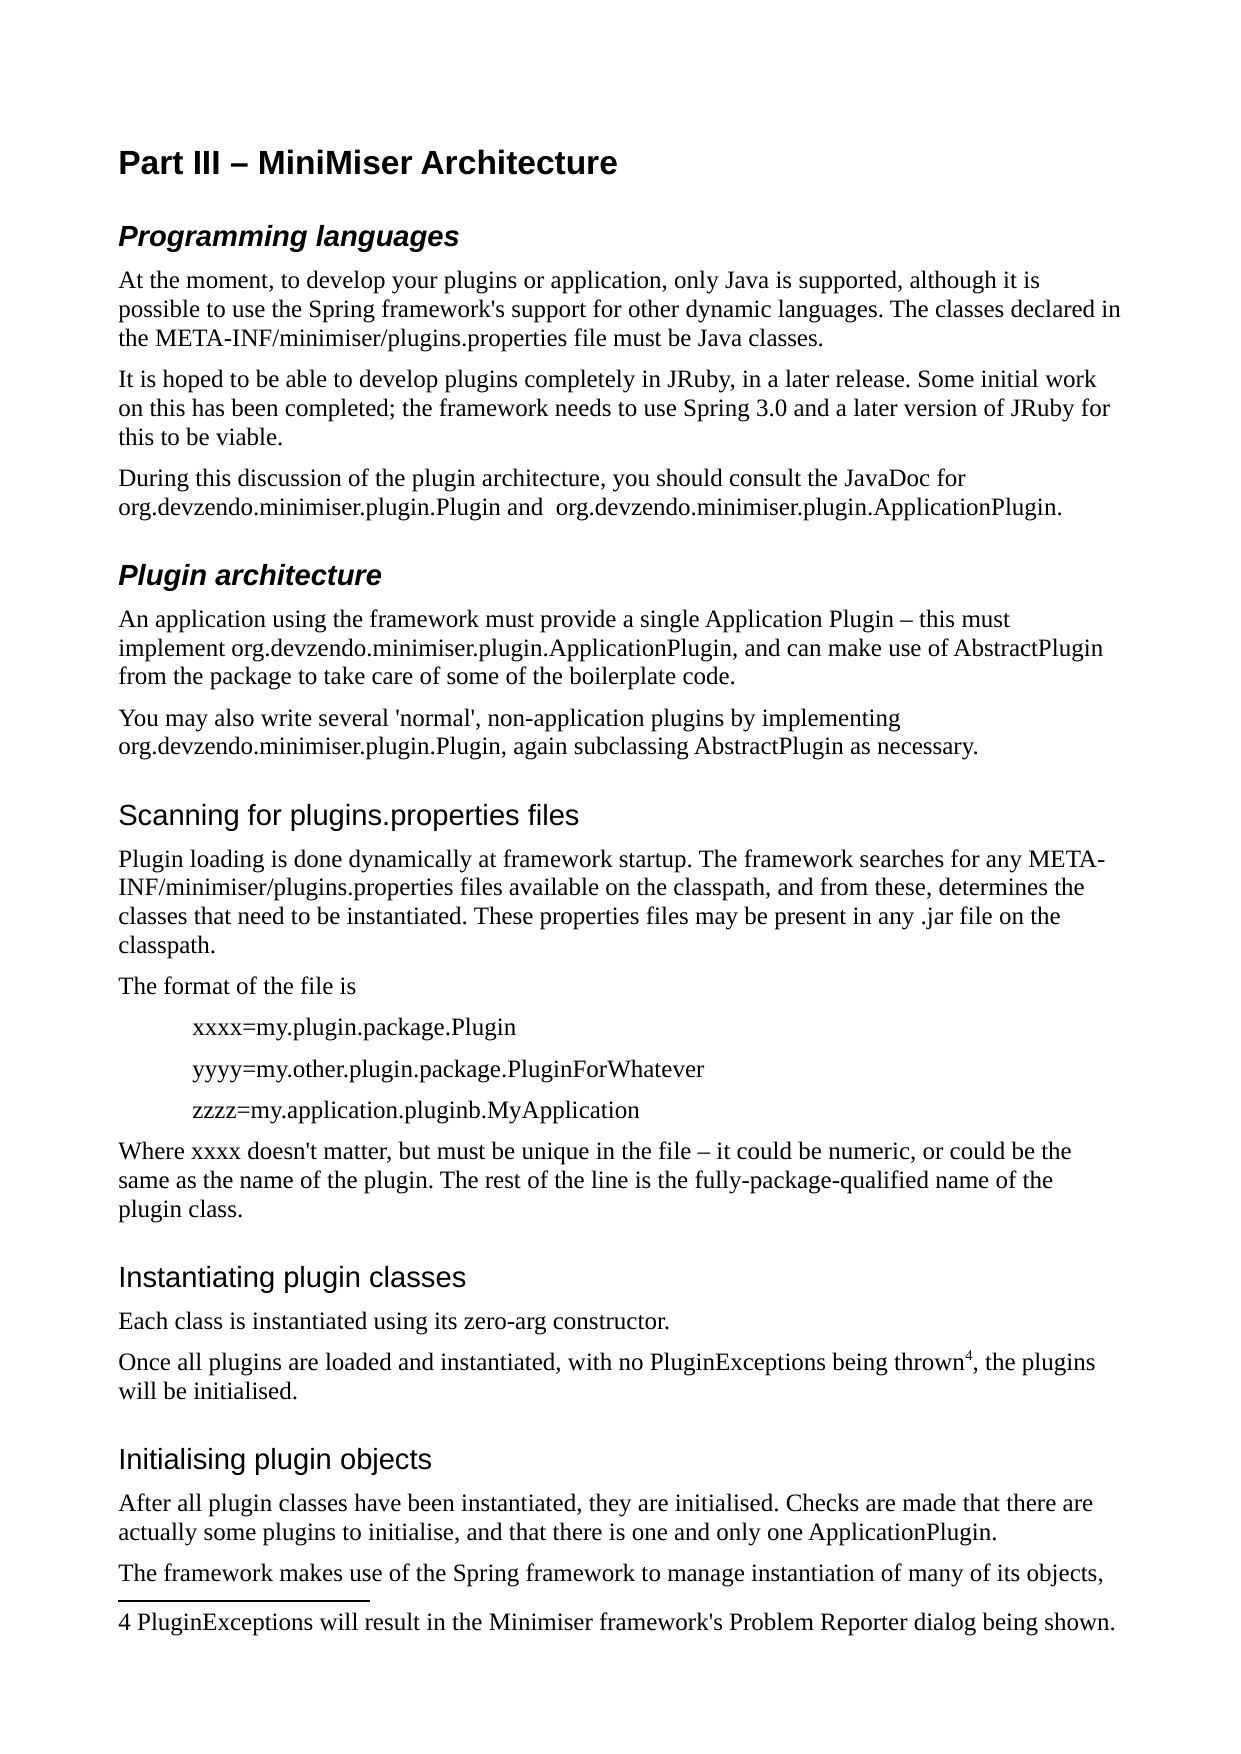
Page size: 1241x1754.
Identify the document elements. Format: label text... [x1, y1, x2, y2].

text PluginExceptions will result in the Minimiser framework's Problem Reporter dialog being shown. [118, 1607, 1122, 1636]
text zzzz=my.application.pluginb.MyApplication [192, 1095, 1122, 1124]
subtitle Part III – MiniMiser Architecture [118, 143, 1122, 182]
text During this discussion of the plugin architecture, you should consult the JavaDoc for org.devzendo.minimiser.plugin.Plugin and org.devzendo.minimiser.plugin.ApplicationPlugin. [118, 463, 1122, 520]
text Plugin loading is done dynamically at framework startup. The framework searches for any META-INF/minimiser/plugins.properties files available on the classpath, and from these, determines the classes that need to be instantiated. These properties files may be present in any .jar file on the classpath. [118, 844, 1122, 959]
text At the moment, to develop your plugins or application, only Java is supported, although it is possible to use the Spring framework's support for other dynamic languages. The classes declared in the META-INF/minimiser/plugins.properties file must be Java classes. [118, 265, 1122, 352]
text yyyy=my.other.plugin.package.PluginForWhatever [192, 1054, 1122, 1082]
subtitle Programming languages [118, 219, 1122, 253]
text Where xxxx doesn't matter, but must be unique in the file – it could be numeric, or could be the same as the name of the plugin. The rest of the line is the fully-package-qualified name of the plugin class. [118, 1136, 1122, 1222]
text You may also write several 'normal', non-application plugins by implementing org.devzendo.minimiser.plugin.Plugin, again subclassing AbstractPlugin as necessary. [118, 703, 1122, 760]
subtitle Scanning for plugins.properties files [118, 798, 1122, 831]
text It is hoped to be able to develop plugins completely in JRuby, in a later release. Some initial work on this has been completed; the framework needs to use Spring 3.0 and a later version of JRuby for this to be viable. [118, 364, 1122, 450]
text xxxx=my.plugin.package.Plugin [192, 1012, 1122, 1041]
subtitle Initialising plugin objects [118, 1442, 1122, 1476]
text Once all plugins are loaded and instantiated, with no PluginExceptions being thrown, the plugins will be initialised. [118, 1347, 1122, 1405]
text The format of the file is [118, 971, 1122, 1000]
text An application using the framework must provide a single Application Plugin – this must implement org.devzendo.minimiser.plugin.ApplicationPlugin, and can make use of AbstractPlugin from the package to take care of some of the boilerplate code. [118, 604, 1122, 690]
text Each class is instantiated using its zero-arg constructor. [118, 1306, 1122, 1335]
text After all plugin classes have been instantiated, they are initialised. Checks are made that there are actually some plugins to initialise, and that there is one and only one ApplicationPlugin. [118, 1488, 1122, 1546]
subtitle Instantiating plugin classes [118, 1260, 1122, 1293]
text The framework makes use of the Spring framework to manage instantiation of many of its objects, [118, 1558, 1122, 1587]
subtitle Plugin architecture [118, 558, 1122, 591]
